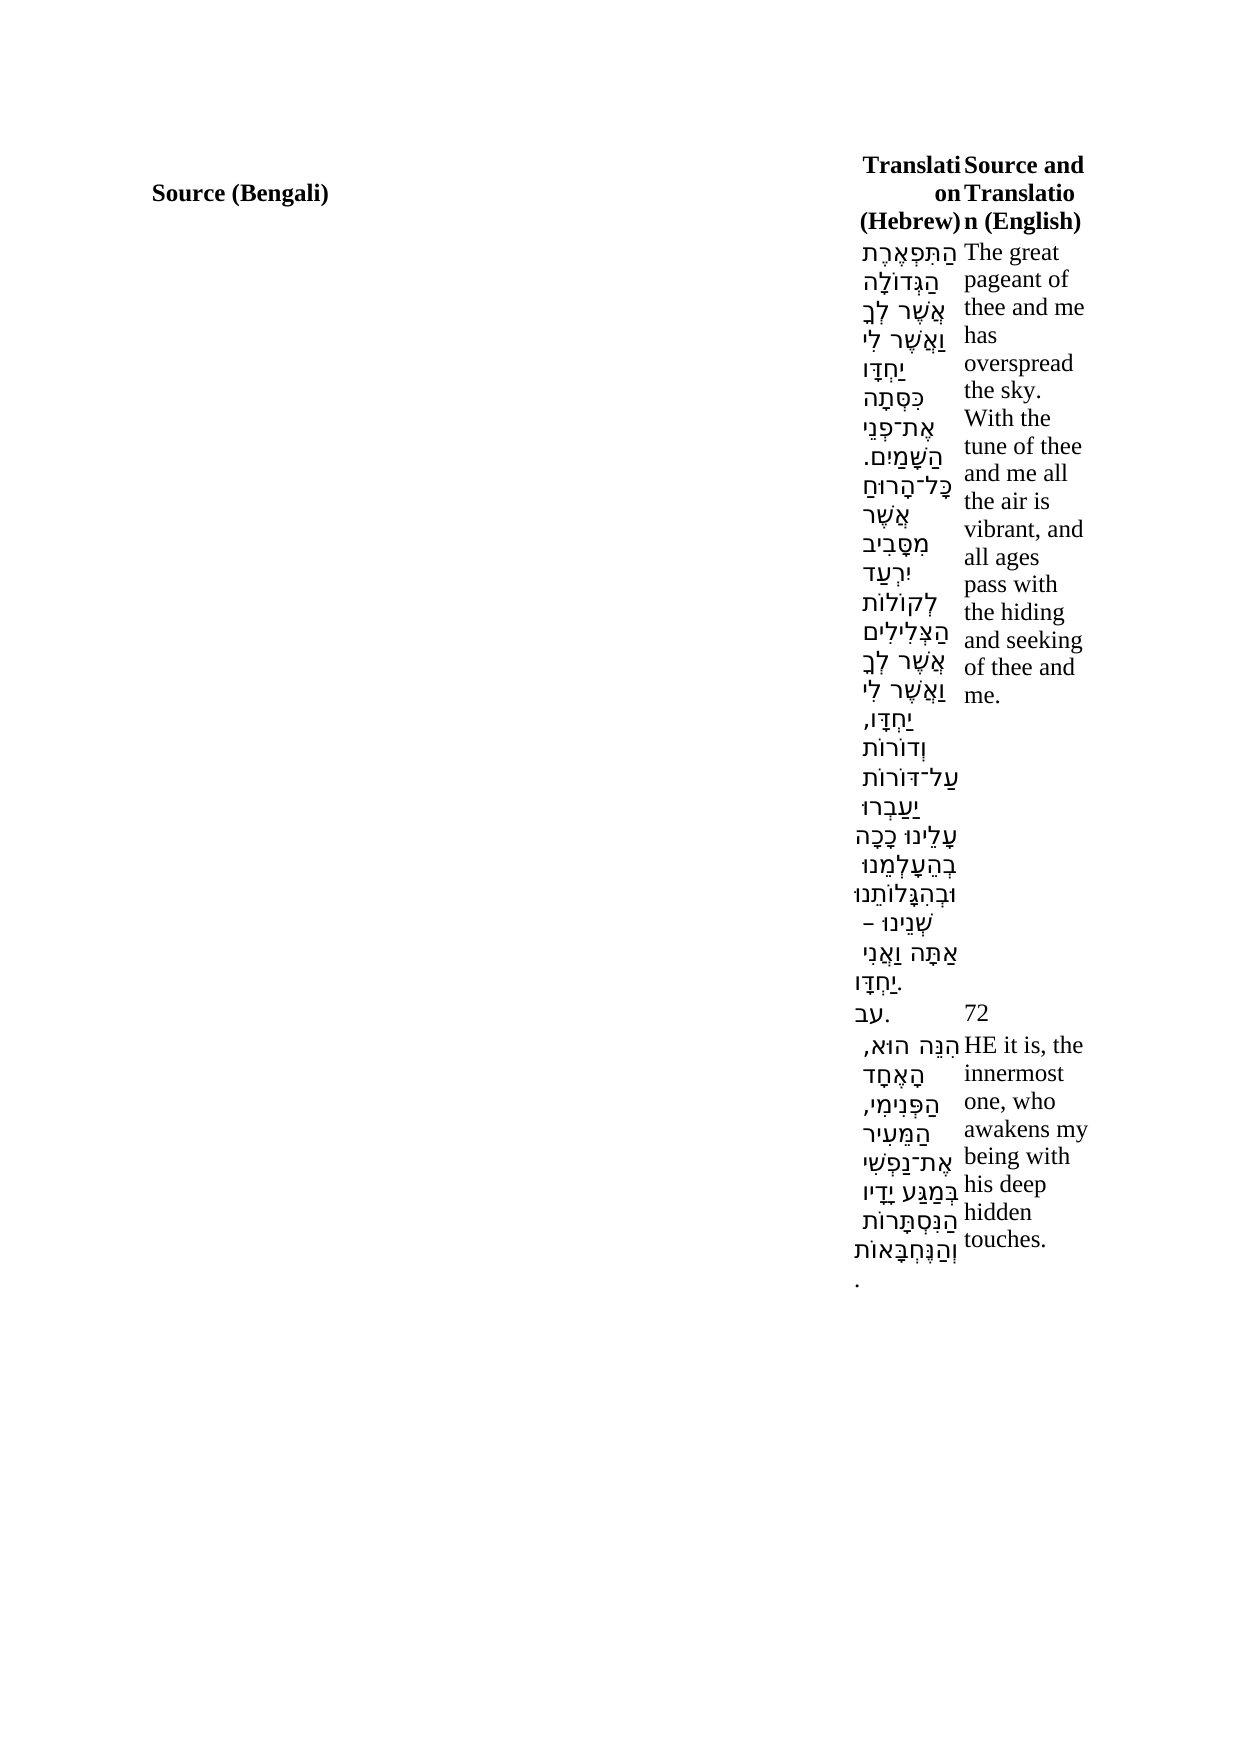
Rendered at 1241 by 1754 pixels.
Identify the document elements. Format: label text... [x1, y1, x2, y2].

table_header Translation (Hebrew) [853, 150, 962, 236]
table_header Source (Bengali) [150, 150, 852, 236]
table_cell 72 [962, 998, 1090, 1030]
table_cell הִנֵּה הוּא, הָאֶחָד הַפְּנִימִי, הַמֵּעִיר אֶת־נַפְשִׁי בְּמַגַּע יָדָיו הַנִּסְתָּרוֹת וְהַנֶּחְבָּאוֹת. [853, 1030, 962, 1294]
table_header Source and Translation (English) [962, 150, 1090, 236]
table_cell The great pageant of thee and me has overspread the sky. With the tune of thee and me all the air is vibrant, and all ages pass with the hiding and seeking of thee and me. [962, 236, 1090, 998]
table_cell הַתִּפְאֶרֶת הַגְּדוֹלָה אֲשֶׁר לְךָ וַאֲשֶׁר לִי יַחְדָּו כִּסְּתָה אֶת־פְנֵי הַשָּׁמַיִם. כָּל־הָרוּחַ אֲשֶׁר מִסָּבִיב יִרְעַד לְקוֹלוֹת הַצְּלִילִים אֲשֶׁר לְךָ וַאֲשֶׁר לִי יַחְדָּו, וְדוֹרוֹת עַל־דּוֹרוֹת יַעַבְרוּ עָלֵינוּ כָכָה בְהֵעָלְמֵנוּ וּבְהִגָּלוֹתֵנוּ שְׁנֵינוּ – אַתָּה וַאֲנִי יַחְדָּו. [853, 236, 962, 998]
table_cell HE it is, the innermost one, who awakens my being with his deep hidden touches. [962, 1030, 1090, 1294]
table_cell [150, 998, 852, 1294]
table_cell עב. [853, 998, 962, 1030]
